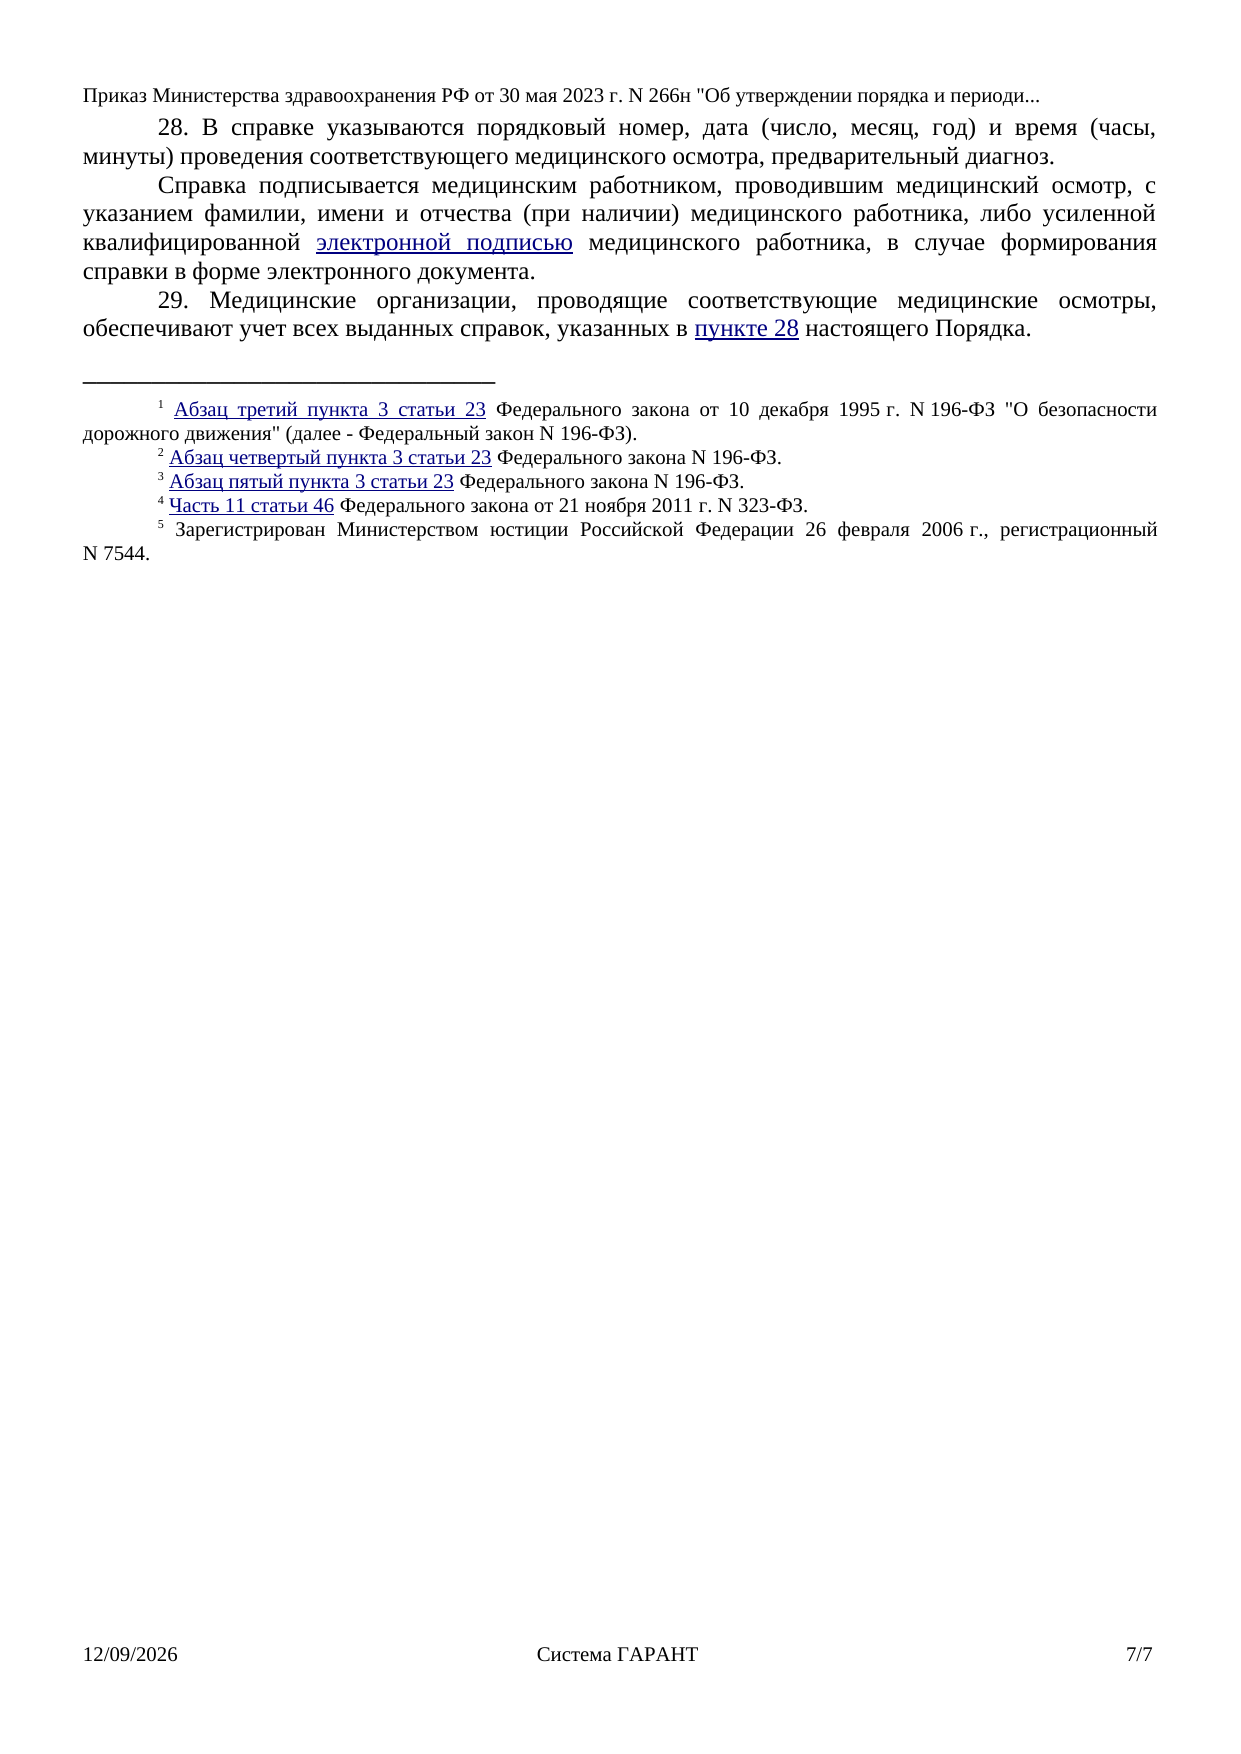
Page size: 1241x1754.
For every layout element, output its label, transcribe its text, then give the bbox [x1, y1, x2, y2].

text 29. Медицинские организации, проводящие соответствующие медицинские осмотры, обеспечивают учет всех выданных справок, указанных в пункте 28 настоящего Порядка. [83, 285, 1157, 342]
text 3 Абзац пятый пункта 3 статьи 23 Федерального закона N 196-ФЗ. [83, 469, 1157, 493]
text 2 Абзац четвертый пункта 3 статьи 23 Федерального закона N 196-ФЗ. [83, 445, 1157, 469]
text ────────────────────────────── [83, 371, 1157, 397]
text 5 Зарегистрирован Министерством юстиции Российской Федерации 26 февраля 2006 г., регистрационный N 7544. [83, 517, 1157, 565]
text 1 Абзац третий пункта 3 статьи 23 Федерального закона от 10 декабря 1995 г. N 196-ФЗ "О безопасности дорожного движения" (далее - Федеральный закон N 196-ФЗ). [83, 397, 1157, 445]
text 4 Часть 11 статьи 46 Федерального закона от 21 ноября 2011 г. N 323-ФЗ. [83, 493, 1157, 517]
text Справка подписывается медицинским работником, проводившим медицинский осмотр, с указанием фамилии, имени и отчества (при наличии) медицинского работника, либо усиленной квалифицированной электронной подписью медицинского работника, в случае формирования справки в форме электронного документа. [83, 170, 1157, 285]
text 28. В справке указываются порядковый номер, дата (число, месяц, год) и время (часы, минуты) проведения соответствующего медицинского осмотра, предварительный диагноз. [83, 112, 1157, 170]
